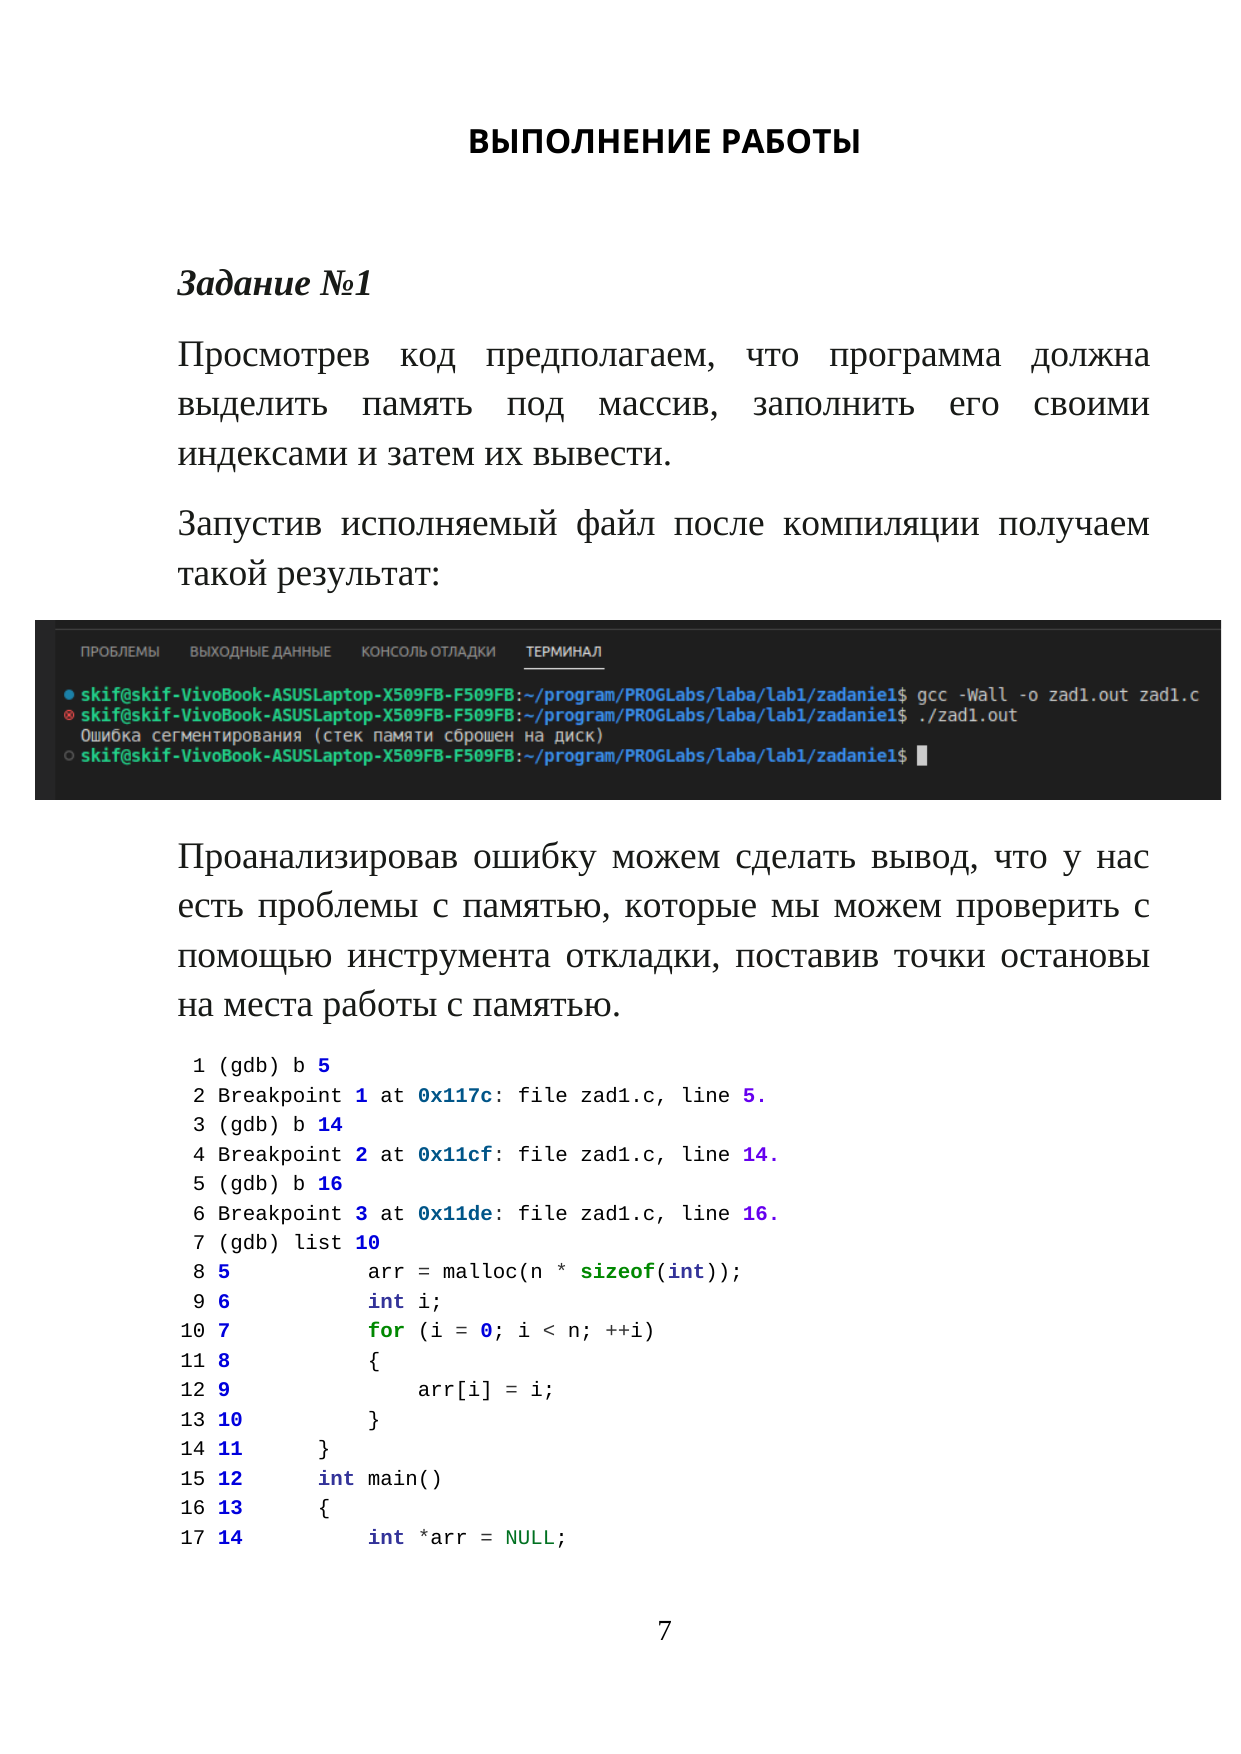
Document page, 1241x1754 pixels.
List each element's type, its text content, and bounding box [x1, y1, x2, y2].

picture [35, 620, 1222, 800]
text Задание №1 [177, 261, 1152, 304]
text Запустив исполняемый файл после компиляции получаем такой результат: [177, 501, 1152, 593]
table_header (gdb) b 5 Breakpoint 1 at 0x117c: file zad1.c, line 5. (gdb) b 14 Breakpoint 2 at 0x11cf: file zad1.c, line 14. (gdb) b 16 Breakpoint 3 at 0x11de: file zad1.c, line 16. (gdb) list 10 5 arr = malloc(n * sizeof(int)); 6 int i; 7 for (i = 0; i < n; ++i) 8 { 9 arr[i] = i; 10 } 11 } 12 int main() 13 { 14 int *arr = NULL; [215, 1052, 801, 1589]
text ВЫПОЛНЕНИЕ РАБОТЫ [177, 118, 1152, 163]
table_header 1 2 3 4 5 6 7 8 9 10 11 12 13 14 15 16 17 [177, 1052, 215, 1589]
text Проанализировав ошибку можем сделать вывод, что у нас есть проблемы с памятью, которые мы можем проверить с помощью инструмента откладки, поставив точки остановы на места работы с памятью. [177, 800, 1152, 1025]
text Просмотрев код предполагаем, что программа должна выделить память под массив, заполнить его своими индексами и затем их вывести. [177, 331, 1152, 473]
